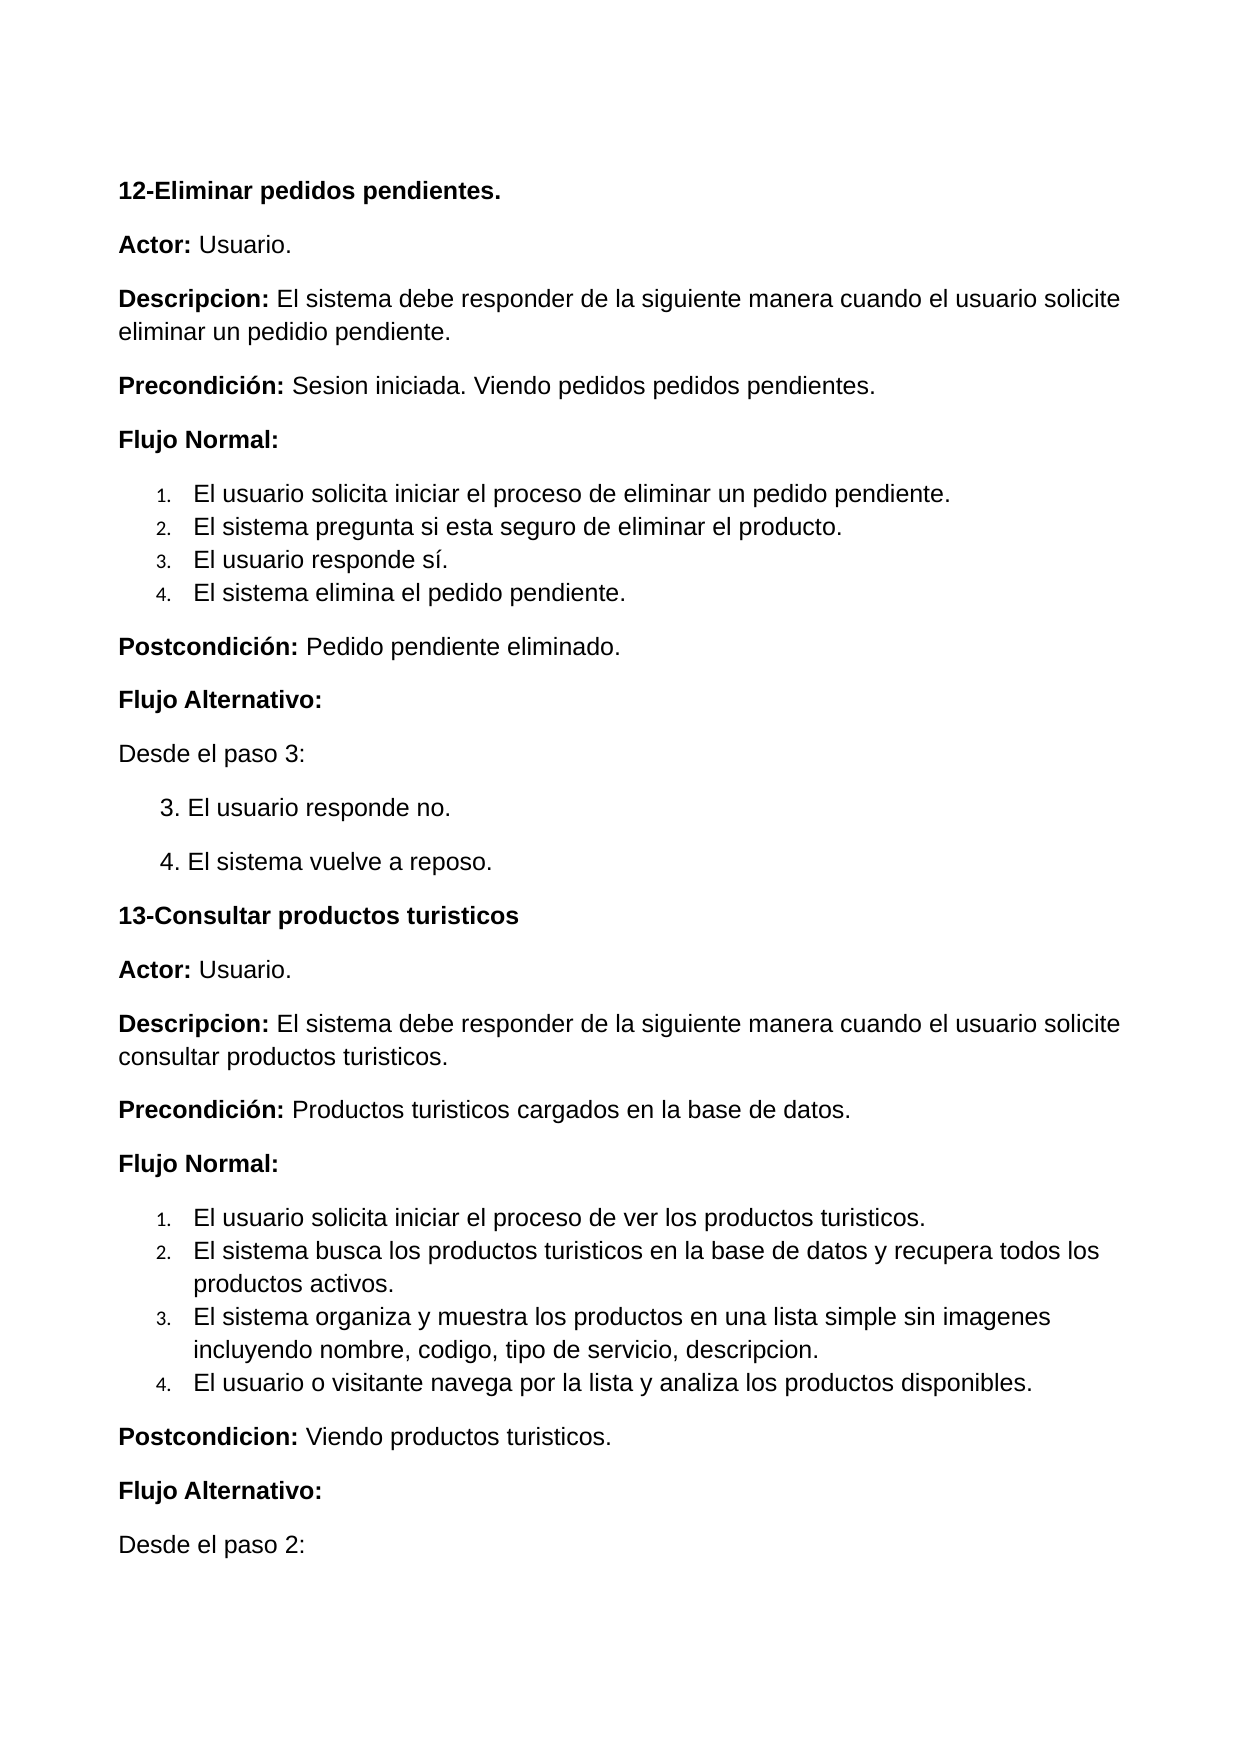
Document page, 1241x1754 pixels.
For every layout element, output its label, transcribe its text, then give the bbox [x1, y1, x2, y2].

text Flujo Alternativo: [118, 1476, 1122, 1505]
text Actor: Usuario. [118, 230, 1122, 259]
text Postcondicion: Viendo productos turisticos. [118, 1422, 1122, 1451]
text Precondición: Sesion iniciada. Viendo pedidos pedidos pendientes. [118, 371, 1122, 400]
list El sistema pregunta si esta seguro de eliminar el producto. [156, 512, 1122, 540]
text Descripcion: El sistema debe responder de la siguiente manera cuando el usuario solicite consultar productos turisticos. [118, 1008, 1122, 1070]
text 13-Consultar productos turisticos [118, 901, 1122, 929]
text Precondición: Productos turisticos cargados en la base de datos. [118, 1095, 1122, 1124]
text 12-Eliminar pedidos pendientes. [118, 176, 1122, 205]
text Flujo Normal: [118, 425, 1122, 453]
text Desde el paso 2: [118, 1530, 1122, 1558]
text 3. El usuario responde no. [118, 793, 1122, 822]
list El sistema organiza y muestra los productos en una lista simple sin imagenes incluyendo nombre, codigo, tipo de servicio, descripcion. [156, 1302, 1122, 1364]
text Flujo Normal: [118, 1149, 1122, 1178]
text Actor: Usuario. [118, 955, 1122, 983]
list El sistema busca los productos turisticos en la base de datos y recupera todos los productos activos. [156, 1236, 1122, 1298]
list El sistema elimina el pedido pendiente. [156, 578, 1122, 606]
list El usuario solicita iniciar el proceso de eliminar un pedido pendiente. [156, 479, 1122, 507]
text 4. El sistema vuelve a reposo. [118, 847, 1122, 876]
text Desde el paso 3: [118, 739, 1122, 768]
text Descripcion: El sistema debe responder de la siguiente manera cuando el usuario solicite eliminar un pedidio pendiente. [118, 284, 1122, 346]
text Postcondición: Pedido pendiente eliminado. [118, 632, 1122, 660]
list El usuario solicita iniciar el proceso de ver los productos turisticos. [156, 1203, 1122, 1232]
list El usuario responde sí. [156, 545, 1122, 573]
list El usuario o visitante navega por la lista y analiza los productos disponibles. [156, 1368, 1122, 1397]
text Flujo Alternativo: [118, 685, 1122, 714]
